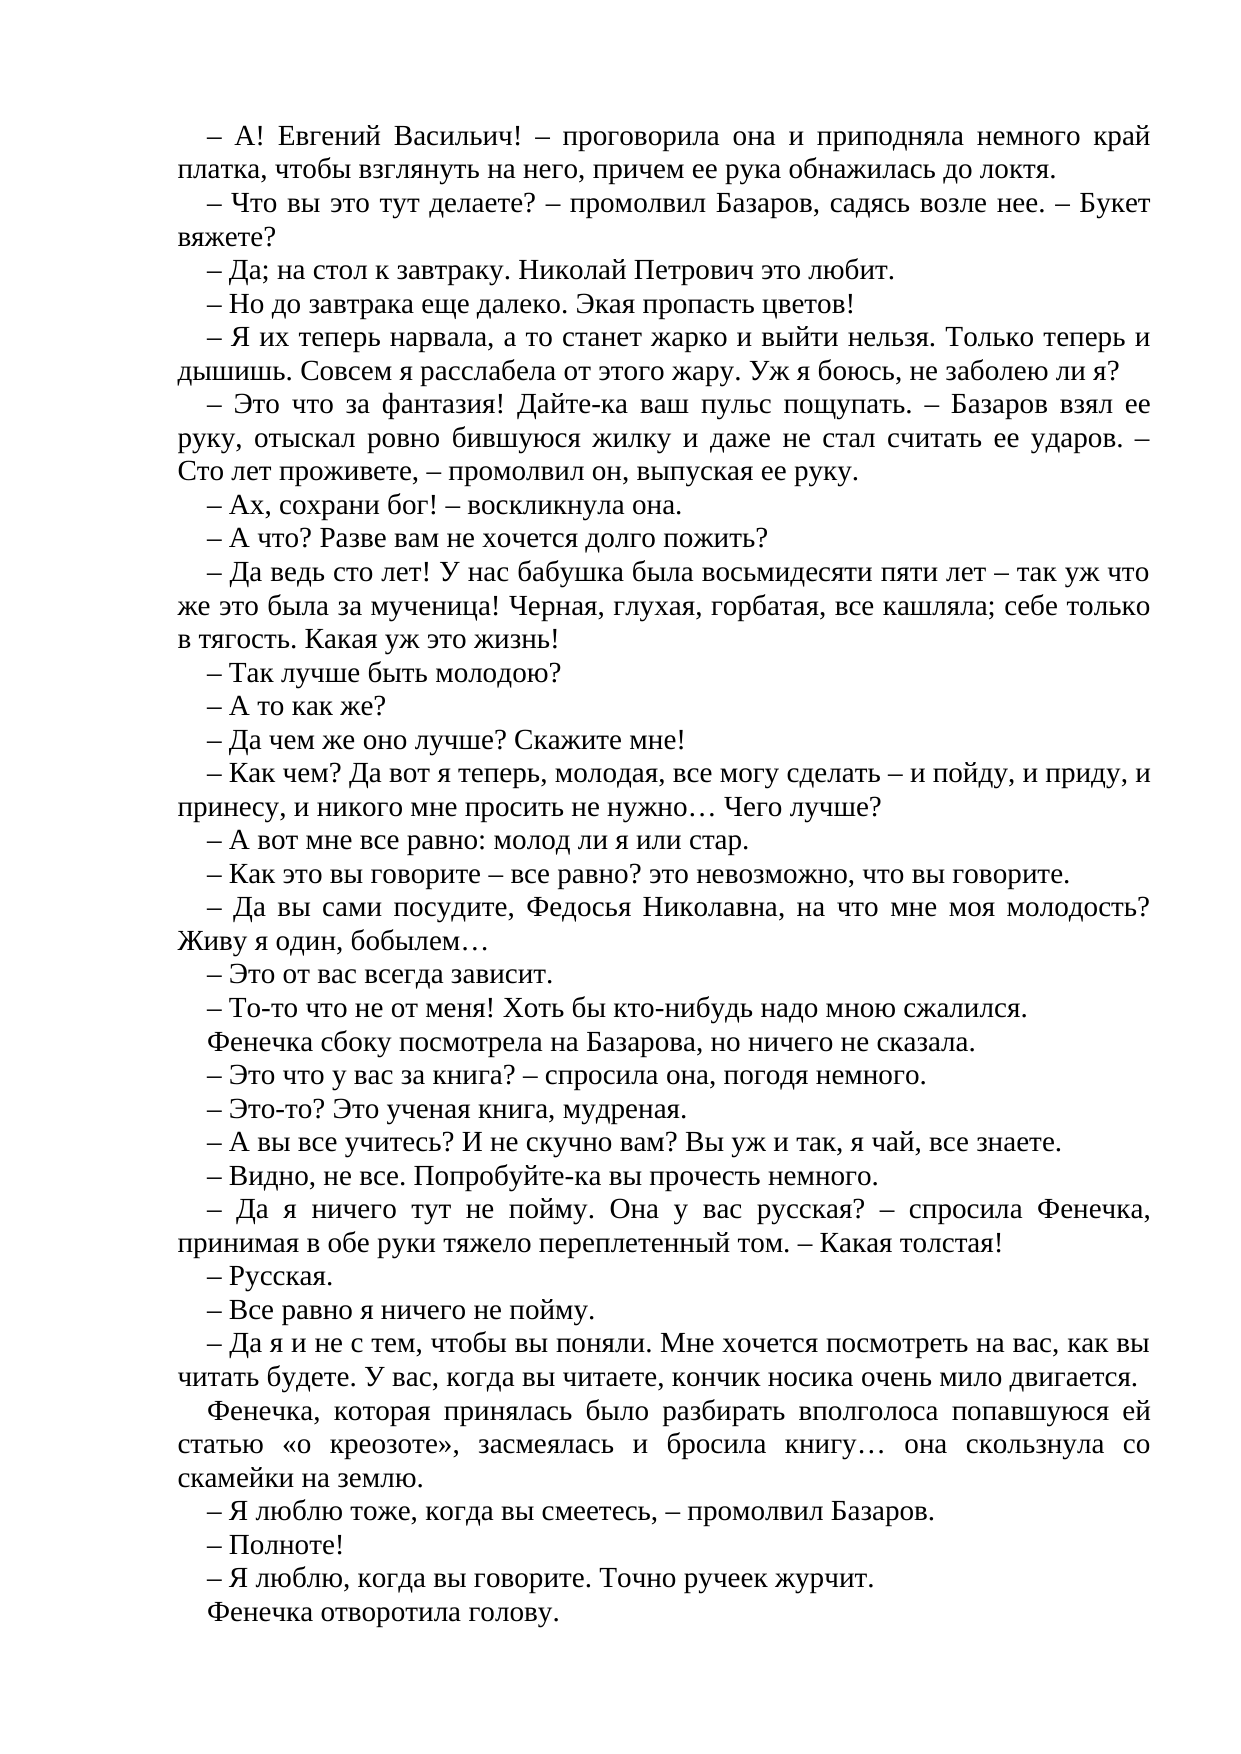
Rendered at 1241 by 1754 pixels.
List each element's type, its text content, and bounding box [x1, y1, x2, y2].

text Фенечка сбоку посмотрела на Базарова, но ничего не сказала. [177, 1024, 1152, 1057]
text – Видно, не все. Попробуйте-ка вы прочесть немного. [177, 1158, 1152, 1191]
text – Как чем? Да вот я теперь, молодая, все могу сделать – и пойду, и приду, и принесу, и никого мне просить не нужно… Чего лучше? [177, 755, 1152, 822]
text – Полноте! [177, 1527, 1152, 1560]
text – Это что у вас за книга? – спросила она, погодя немного. [177, 1057, 1152, 1091]
text – Я люблю, когда вы говорите. Точно ручеек журчит. [177, 1560, 1152, 1594]
text – Да чем же оно лучше? Скажите мне! [177, 722, 1152, 755]
text Фенечка, которая принялась было разбирать вполголоса попавшуюся ей статью «о креозоте», засмеялась и бросила книгу… она скользнула со скамейки на землю. [177, 1393, 1152, 1493]
text – Русская. [177, 1258, 1152, 1292]
text – Я люблю тоже, когда вы смеетесь, – промолвил Базаров. [177, 1493, 1152, 1527]
text – Да; на стол к завтраку. Николай Петрович это любит. [177, 252, 1152, 286]
text – Что вы это тут делаете? – промолвил Базаров, садясь возле нее. – Букет вяжете? [177, 185, 1152, 252]
text – Но до завтрака еще далеко. Экая пропасть цветов! [177, 286, 1152, 319]
text – А что? Разве вам не хочется долго пожить? [177, 521, 1152, 554]
text – Да вы сами посудите, Федосья Николавна, на что мне моя молодость? Живу я один, бобылем… [177, 889, 1152, 957]
text – То-то что не от меня! Хоть бы кто-нибудь надо мною сжалился. [177, 990, 1152, 1024]
text – Да ведь сто лет! У нас бабушка была восьмидесяти пяти лет – так уж что же это была за мученица! Черная, глухая, горбатая, все кашляла; себе только в тягость. Какая уж это жизнь! [177, 554, 1152, 655]
text – Да я ничего тут не пойму. Она у вас русская? – спросила Фенечка, принимая в обе руки тяжело переплетенный том. – Какая толстая! [177, 1191, 1152, 1258]
text – Так лучше быть молодою? [177, 655, 1152, 688]
text – Я их теперь нарвала, а то станет жарко и выйти нельзя. Только теперь и дышишь. Совсем я расслабела от этого жару. Уж я боюсь, не заболею ли я? [177, 319, 1152, 386]
text – Это-то? Это ученая книга, мудреная. [177, 1091, 1152, 1124]
text – Ах, сохрани бог! – воскликнула она. [177, 487, 1152, 521]
text – Да я и не с тем, чтобы вы поняли. Мне хочется посмотреть на вас, как вы читать будете. У вас, когда вы читаете, кончик носика очень мило двигается. [177, 1326, 1152, 1393]
text – Как это вы говорите – все равно? это невозможно, что вы говорите. [177, 856, 1152, 889]
text – А вы все учитесь? И не скучно вам? Вы уж и так, я чай, все знаете. [177, 1124, 1152, 1158]
text – А то как же? [177, 688, 1152, 722]
text – Все равно я ничего не пойму. [177, 1292, 1152, 1326]
text – А вот мне все равно: молод ли я или стар. [177, 822, 1152, 856]
text – Это что за фантазия! Дайте-ка ваш пульс пощупать. – Базаров взял ее руку, отыскал ровно бившуюся жилку и даже не стал считать ее ударов. – Сто лет проживете, – промолвил он, выпуская ее руку. [177, 386, 1152, 487]
text – А! Евгений Васильич! – проговорила она и приподняла немного край платка, чтобы взглянуть на него, причем ее рука обнажилась до локтя. [177, 118, 1152, 185]
text Фенечка отворотила голову. [177, 1594, 1152, 1627]
text – Это от вас всегда зависит. [177, 957, 1152, 990]
